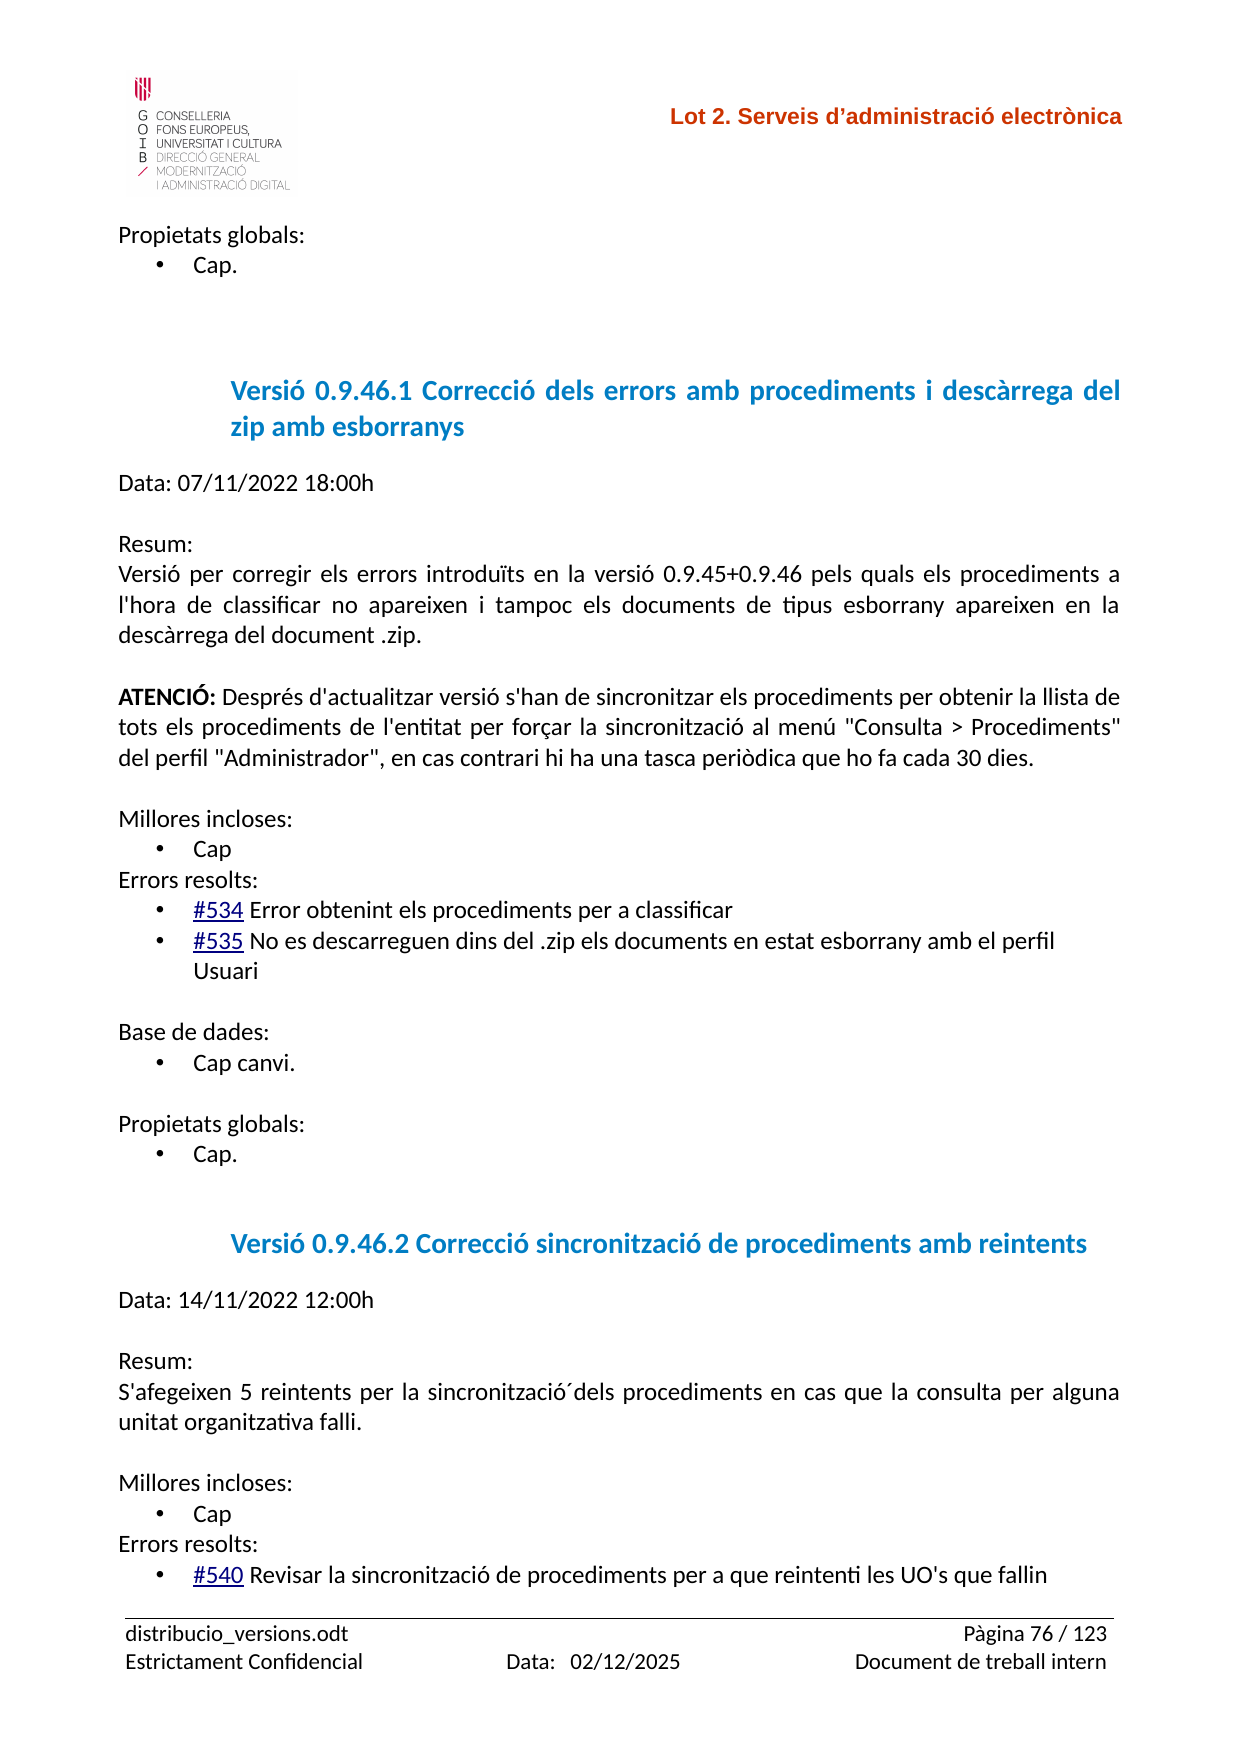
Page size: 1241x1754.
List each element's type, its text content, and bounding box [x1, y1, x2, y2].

list #535 No es descarreguen dins del .zip els documents en estat esborrany amb el perfil Usuari [156, 925, 1122, 986]
text Errors resolts: [118, 864, 1122, 894]
text Data: 07/11/2022 18:00h [118, 467, 1122, 497]
text Millores incloses: [118, 1468, 1122, 1498]
list #540 Revisar la sincronització de procediments per a que reintenti les UO's que fallin [156, 1559, 1122, 1590]
text Data: 14/11/2022 12:00h [118, 1284, 1122, 1315]
text S'afegeixen 5 reintents per la sincronització´dels procediments en cas que la consulta per alguna unitat organitzativa falli. [118, 1376, 1122, 1437]
text Resum: [118, 1346, 1122, 1376]
text Propietats globals: [118, 1108, 1122, 1138]
text Base de dades: [118, 1016, 1122, 1047]
picture [126, 70, 299, 197]
subtitle Versió 0.9.46.2 Correcció sincronització de procediments amb reintents [153, 1225, 1122, 1261]
text Versió per corregir els errors introduïts en la versió 0.9.45+0.9.46 pels quals els procediments a l'hora de classificar no apareixen i tampoc els documents de tipus esborrany apareixen en la descàrrega del document .zip. [118, 558, 1122, 650]
subtitle Versió 0.9.46.1 Correcció dels errors amb procediments i descàrrega del zip amb esborranys [153, 372, 1122, 443]
text ATENCIÓ: Després d'actualitzar versió s'han de sincronitzar els procediments per obtenir la llista de tots els procediments de l'entitat per forçar la sincronització al menú "Consulta > Procediments" del perfil "Administrador", en cas contrari hi ha una tasca periòdica que ho fa cada 30 dies. [118, 681, 1122, 772]
text Millores incloses: [118, 803, 1122, 833]
list Cap. [156, 250, 1122, 280]
text Errors resolts: [118, 1529, 1122, 1559]
list #534 Error obtenint els procediments per a classificar [156, 894, 1122, 925]
list Cap [156, 833, 1122, 864]
list Cap canvi. [156, 1047, 1122, 1077]
list Cap [156, 1498, 1122, 1529]
text Propietats globals: [118, 219, 1122, 250]
text Resum: [118, 528, 1122, 558]
list Cap. [156, 1138, 1122, 1169]
